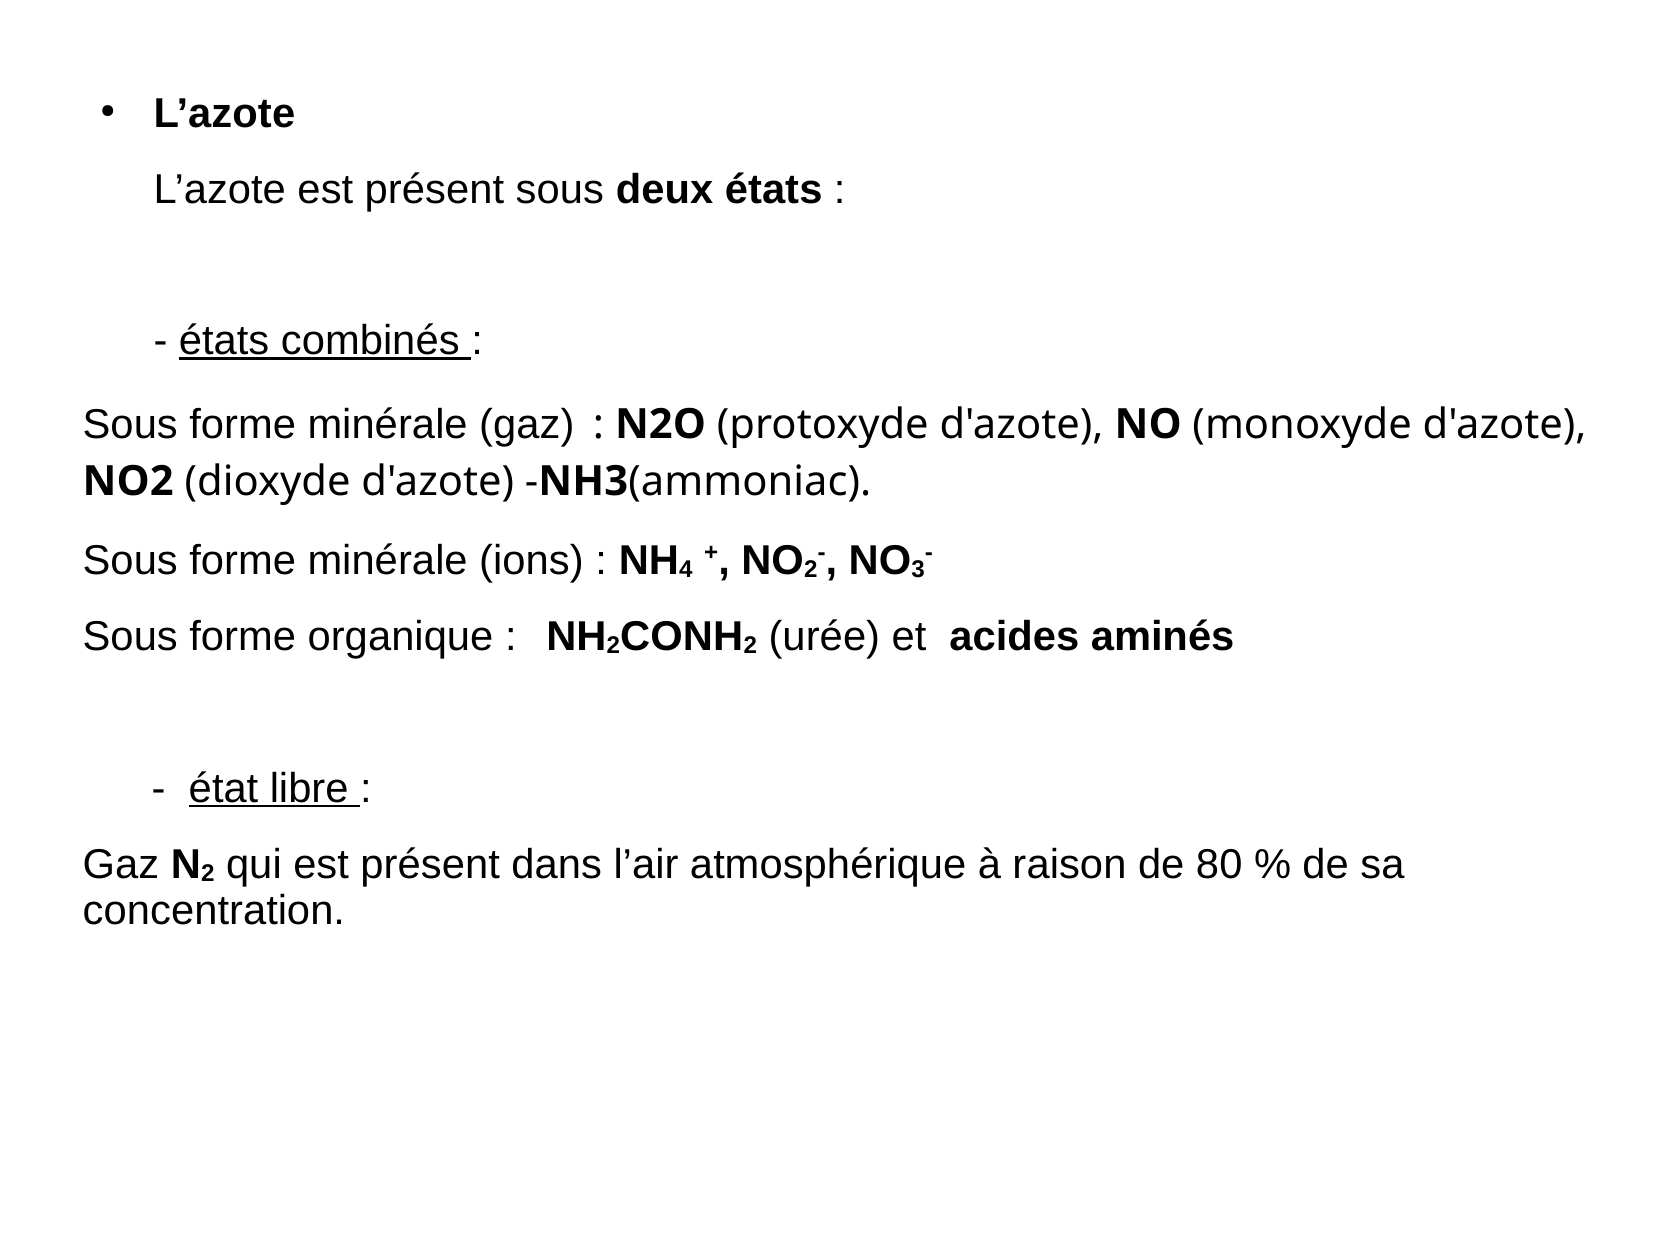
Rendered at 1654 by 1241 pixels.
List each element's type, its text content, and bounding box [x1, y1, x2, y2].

list L’azote L’azote est présent sous deux états : - états combinés : Sous forme minérale (gaz) : N2O (protoxyde d'azote), NO (monoxyde d'azote), NO2 (dioxyde d'azote) -NH3(ammoniac). Sous forme minérale (ions) : NH4 +, NO2-, NO3- Sous forme organique : NH2CONH2 (urée) et acides aminés - état libre : Gaz N2 qui est présent dans l’air atmosphérique à raison de 80 % de sa concentration. [82, 89, 1598, 1010]
